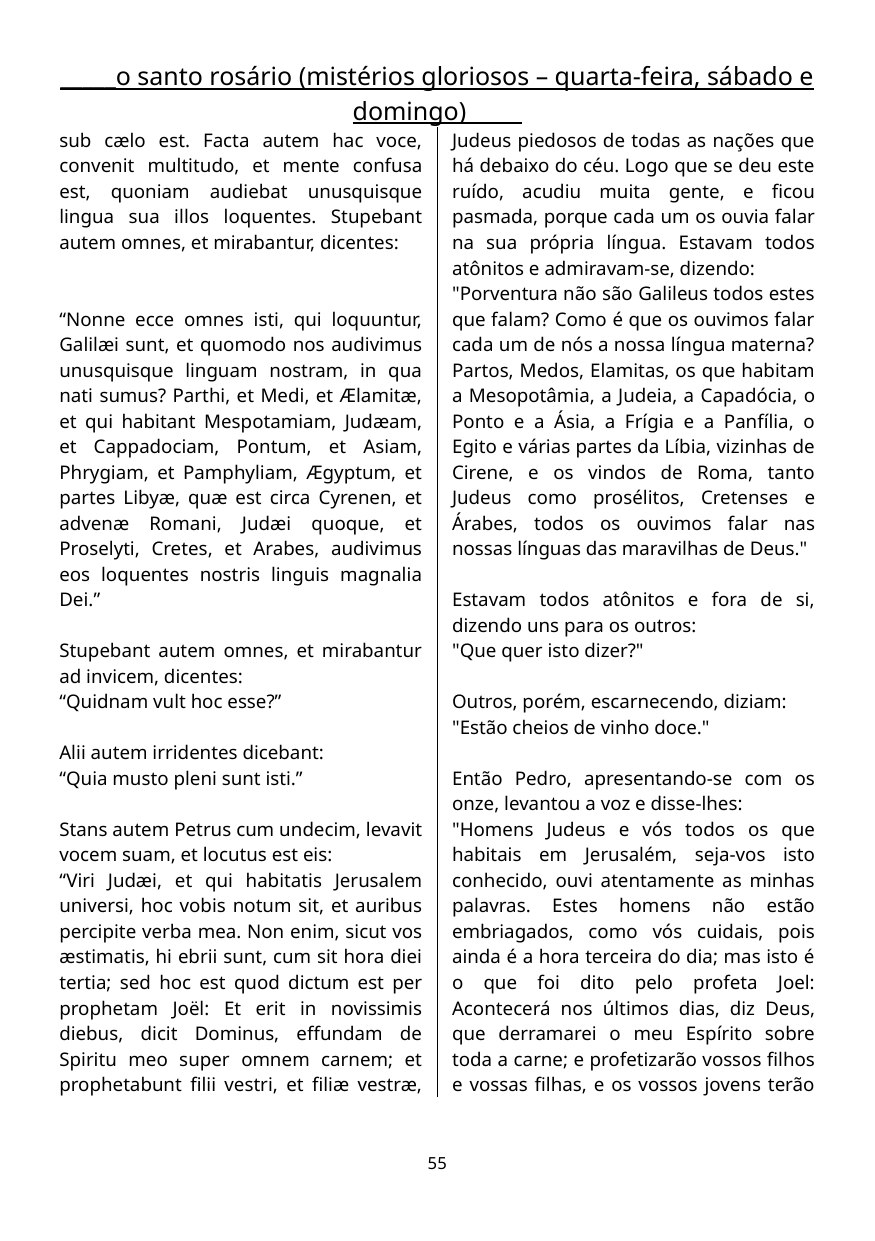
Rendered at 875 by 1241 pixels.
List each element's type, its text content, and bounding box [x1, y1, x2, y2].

table_header Judeus piedosos de todas as nações que há debaixo do céu. Logo que se deu este ruído, acudiu muita gente, e ficou pasmada, porque cada um os ouvia falar na sua própria língua. Estavam todos atônitos e admiravam-se, dizendo: "Porventura não são Galileus todos estes que falam? Como é que os ouvimos falar cada um de nós a nossa língua materna? Partos, Medos, Elamitas, os que habitam a Mesopotâmia, a Judeia, a Capadócia, o Ponto e a Ásia, a Frígia e a Panfília, o Egito e várias partes da Líbia, vizinhas de Cirene, e os vindos de Roma, tanto Judeus como prosélitos, Cretenses e Árabes, todos os ouvimos falar nas nossas línguas das maravilhas de Deus." Estavam todos atônitos e fora de si, dizendo uns para os outros: "Que quer isto dizer?" Outros, porém, escarnecendo, diziam: "Estão cheios de vinho doce." Então Pedro, apresentando-se com os onze, levantou a voz e disse-lhes: "Homens Judeus e vós todos os que habitais em Jerusalém, seja-vos isto conhecido, ouvi atentamente as minhas palavras. Estes homens não estão embriagados, como vós cuidais, pois ainda é a hora terceira do dia; mas isto é o que foi dito pelo profeta Joel: Acontecerá nos últimos dias, diz Deus, que derramarei o meu Espírito sobre toda a carne; e profetizarão vossos filhos e vossas filhas, e os vossos jovens terão [438, 127, 830, 1097]
table_header sub cælo est. Facta autem hac voce, convenit multitudo, et mente confusa est, quoniam audiebat unusquisque lingua sua illos loquentes. Stupebant autem omnes, et mirabantur, dicentes: “Nonne ecce omnes isti, qui loquuntur, Galilæi sunt, et quomodo nos audivimus unusquisque linguam nostram, in qua nati sumus? Parthi, et Medi, et Ælamitæ, et qui habitant Mespotamiam, Judæam, et Cappadociam, Pontum, et Asiam, Phrygiam, et Pamphyliam, Ægyptum, et partes Libyæ, quæ est circa Cyrenen, et advenæ Romani, Judæi quoque, et Proselyti, Cretes, et Arabes, audivimus eos loquentes nostris linguis magnalia Dei.” Stupebant autem omnes, et mirabantur ad invicem, dicentes: “Quidnam vult hoc esse?” Alii autem irridentes dicebant: “Quia musto pleni sunt isti.” Stans autem Petrus cum undecim, levavit vocem suam, et locutus est eis: “Viri Judæi, et qui habitatis Jerusalem universi, hoc vobis notum sit, et auribus percipite verba mea. Non enim, sicut vos æstimatis, hi ebrii sunt, cum sit hora diei tertia; sed hoc est quod dictum est per prophetam Joël: Et erit in novissimis diebus, dicit Dominus, effundam de Spiritu meo super omnem carnem; et prophetabunt filii vestri, et filiæ vestræ, [44, 127, 437, 1097]
